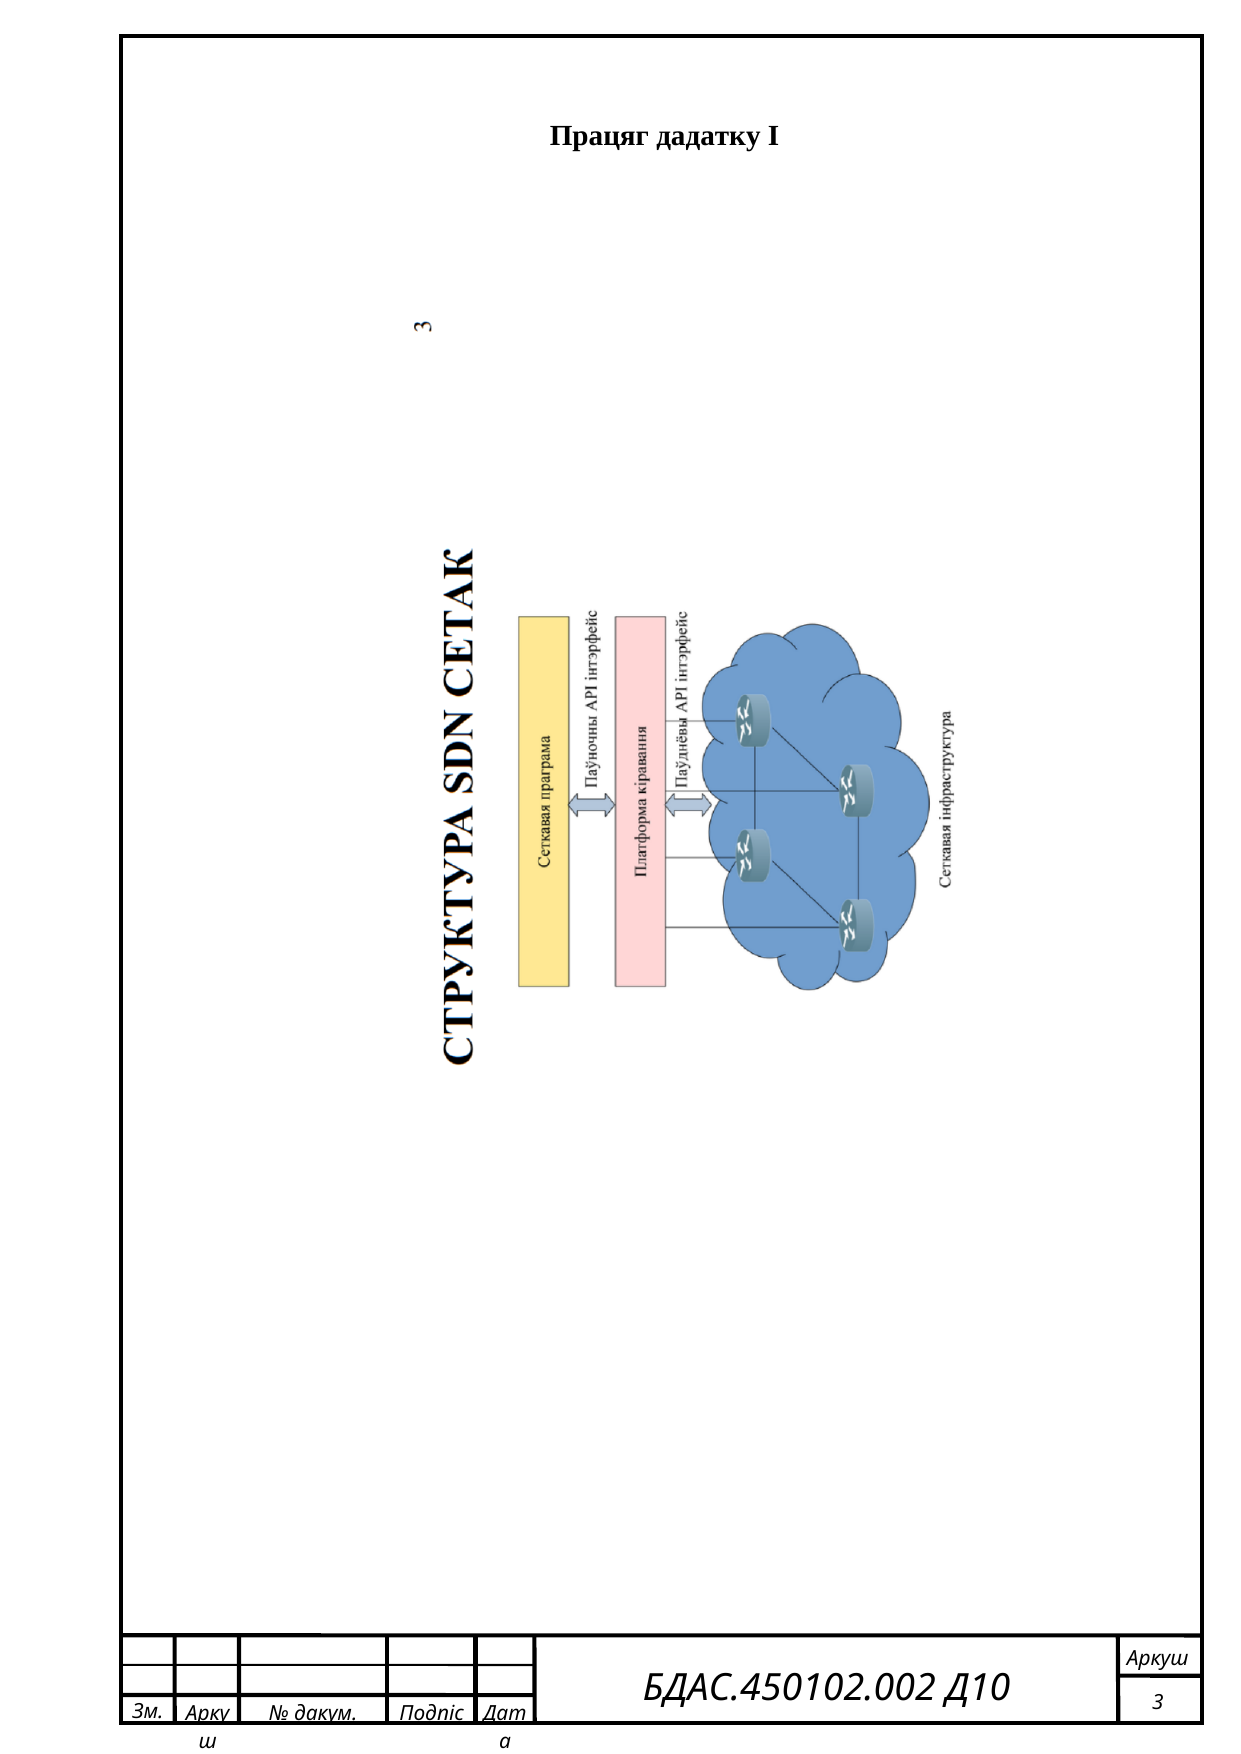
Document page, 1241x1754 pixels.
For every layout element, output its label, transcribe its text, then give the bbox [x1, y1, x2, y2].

subtitle Працяг дадатку I [177, 118, 1152, 152]
picture [407, 310, 971, 1284]
